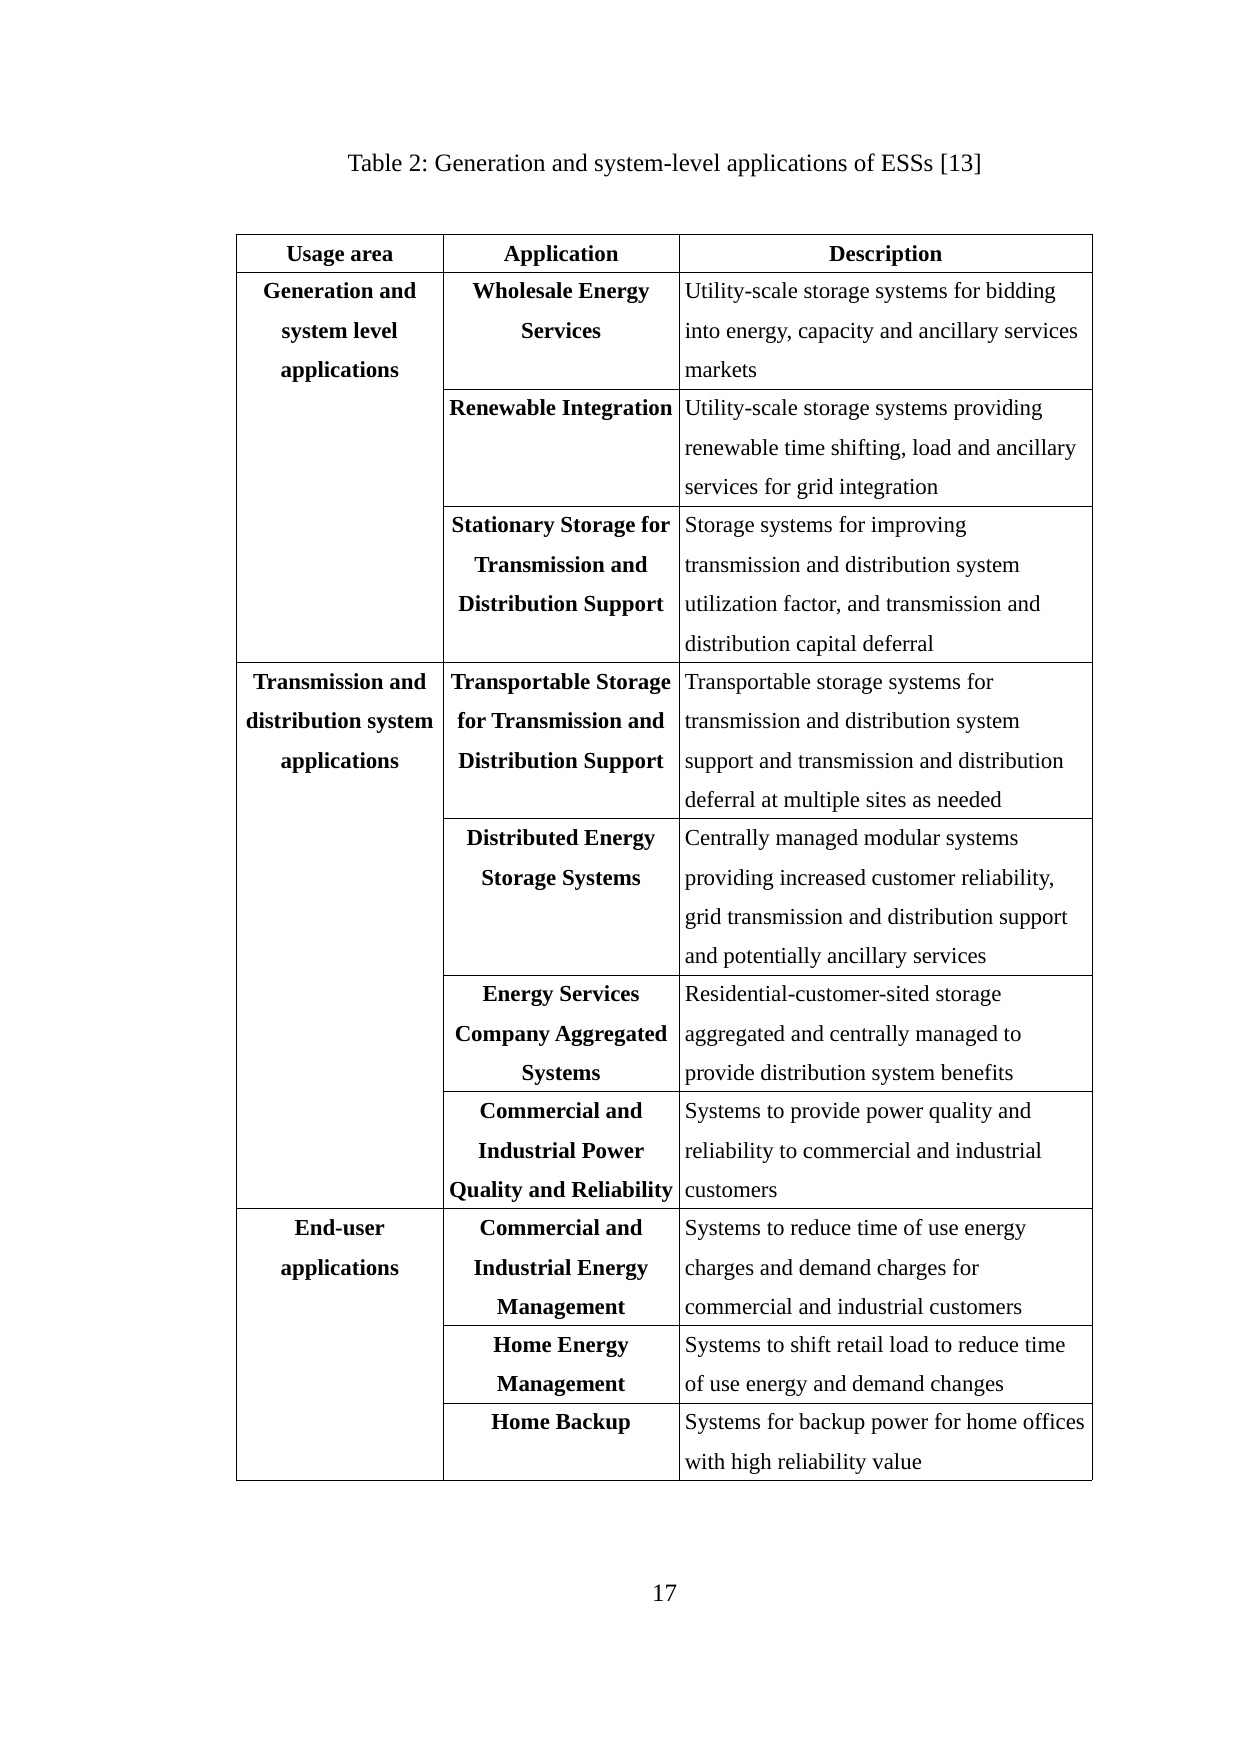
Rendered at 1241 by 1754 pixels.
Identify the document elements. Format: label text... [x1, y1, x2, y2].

text Table 2: Generation and system-level applications of ESSs [13] [236, 148, 1093, 176]
table_cell Distributed Energy Storage Systems [444, 819, 679, 974]
table_cell Commercial and Industrial Energy Management [444, 1209, 679, 1325]
table_cell Transportable storage systems for transmission and distribution system support and transmission and distribution deferral at multiple sites as needed [680, 663, 1092, 818]
table_cell Utility-scale storage systems providing renewable time shifting, load and ancillary services for grid integration [680, 390, 1092, 506]
table_cell Home Energy Management [444, 1326, 679, 1403]
table_cell Stationary Storage for Transmission and Distribution Support [444, 507, 679, 662]
table_header Application [444, 235, 679, 272]
table_cell End-user applications [237, 1209, 443, 1480]
table_cell Systems to shift retail load to reduce time of use energy and demand changes [680, 1326, 1092, 1403]
table_cell Energy Services Company Aggregated Systems [444, 976, 679, 1091]
table_cell Transmission and distribution system applications [237, 663, 443, 1208]
table_cell Home Backup [444, 1404, 679, 1480]
table_header Usage area [237, 235, 443, 272]
table_cell Residential-customer-sited storage aggregated and centrally managed to provide distribution system benefits [680, 976, 1092, 1091]
table_cell Generation and system level applications [237, 273, 443, 662]
table_cell Centrally managed modular systems providing increased customer reliability, grid transmission and distribution support and potentially ancillary services [680, 819, 1092, 974]
table_cell Utility-scale storage systems for bidding into energy, capacity and ancillary services markets [680, 273, 1092, 389]
table_cell Renewable Integration [444, 390, 679, 506]
table_cell Transportable Storage for Transmission and Distribution Support [444, 663, 679, 818]
table_cell Systems to provide power quality and reliability to commercial and industrial customers [680, 1092, 1092, 1208]
table_header Description [680, 235, 1092, 272]
table_cell Storage systems for improving transmission and distribution system utilization factor, and transmission and distribution capital deferral [680, 507, 1092, 662]
table_cell Wholesale Energy Services [444, 273, 679, 389]
table_cell Systems to reduce time of use energy charges and demand charges for commercial and industrial customers [680, 1209, 1092, 1325]
table_cell Commercial and Industrial Power Quality and Reliability [444, 1092, 679, 1208]
table_cell Systems for backup power for home offices with high reliability value [680, 1404, 1092, 1480]
